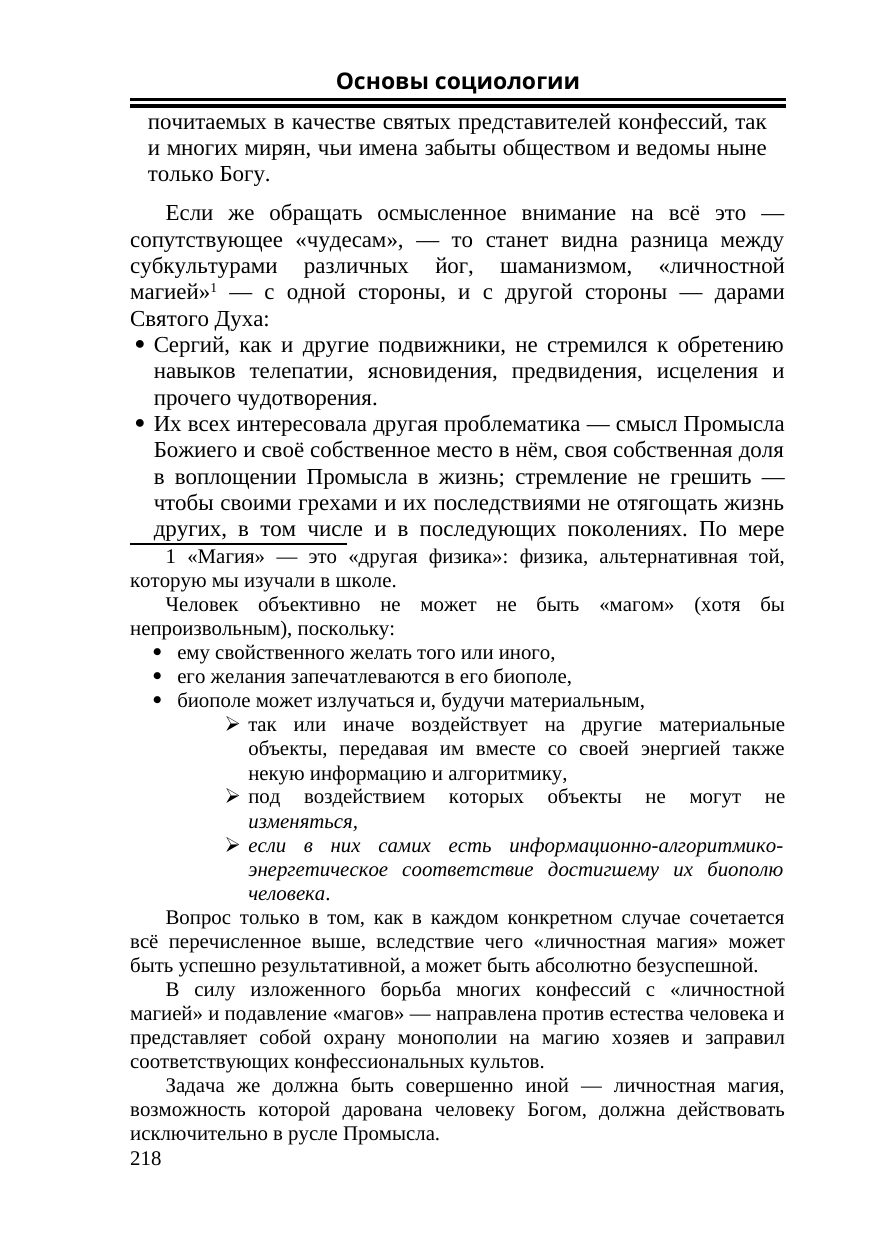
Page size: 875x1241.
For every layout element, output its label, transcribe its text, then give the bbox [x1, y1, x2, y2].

list ему свойственного желать того или иного, [153, 640, 786, 664]
text В силу изложенного борьба многих конфессий с «личностной магией» и подавление «магов» — направлена против естества человека и представляет собой охрану монополии на магию хозяев и заправил соответствующих конфессиональных культов. [130, 977, 786, 1073]
text почитаемых в качестве святых представителей конфессий, так и многих мирян, чьи имена забыты обществом и ведомы ныне только Богу. [148, 108, 768, 187]
list биополе может излучаться и, будучи материальным, [153, 688, 786, 712]
list Сергий, как и другие подвижники, не стремился к обретению навыков телепатии, ясновидения, предвидения, исцеления и прочего чудотворения. [136, 331, 786, 410]
list его желания запечатлеваются в его биополе, [153, 664, 786, 688]
text Человек объективно не может не быть «магом» (хотя бы непроизвольным), поскольку: [130, 592, 786, 640]
list если в них самих есть информационно-алгоритмико-энергети­чес­кое соответствие достигшему их биополю человека. [224, 833, 786, 905]
text «Магия» — это «другая физика»: физика, альтернативная той, которую мы изучали в школе. [130, 544, 786, 592]
list под воздействием которых объекты не могут не изменяться, [224, 784, 786, 833]
text Если же обращать осмысленное внимание на всё это — сопутствующее «чудесам», — то станет видна разница между субкультурами различных йог, шаманизмом, «личностной магией» — с одной стороны, и с другой стороны — дарами Святого Духа: [130, 199, 786, 331]
text Вопрос только в том, как в каждом конкретном случае сочетается всё перечисленное выше, вследствие чего «личностная магия» может быть успешно результативной, а может быть абсолютно безуспешной. [130, 905, 786, 977]
list Их всех интересовала другая проблематика — смысл Промысла Божиего и своё собственное место в нём, своя собственная доля в воплощении Промысла в жизнь; стремление не грешить — чтобы своими грехами и их последствиями не отягощать жизнь других, в том числе и в последующих поколениях. По мере [136, 410, 786, 542]
text Задача же должна быть совершенно иной — личностная магия, возможность которой дарована человеку Богом, должна действовать исключительно в русле Промысла. [130, 1073, 786, 1145]
list так или иначе воздействует на другие материальные объекты, передавая им вместе со своей энергией также некую информацию и алгоритмику, [224, 712, 786, 784]
